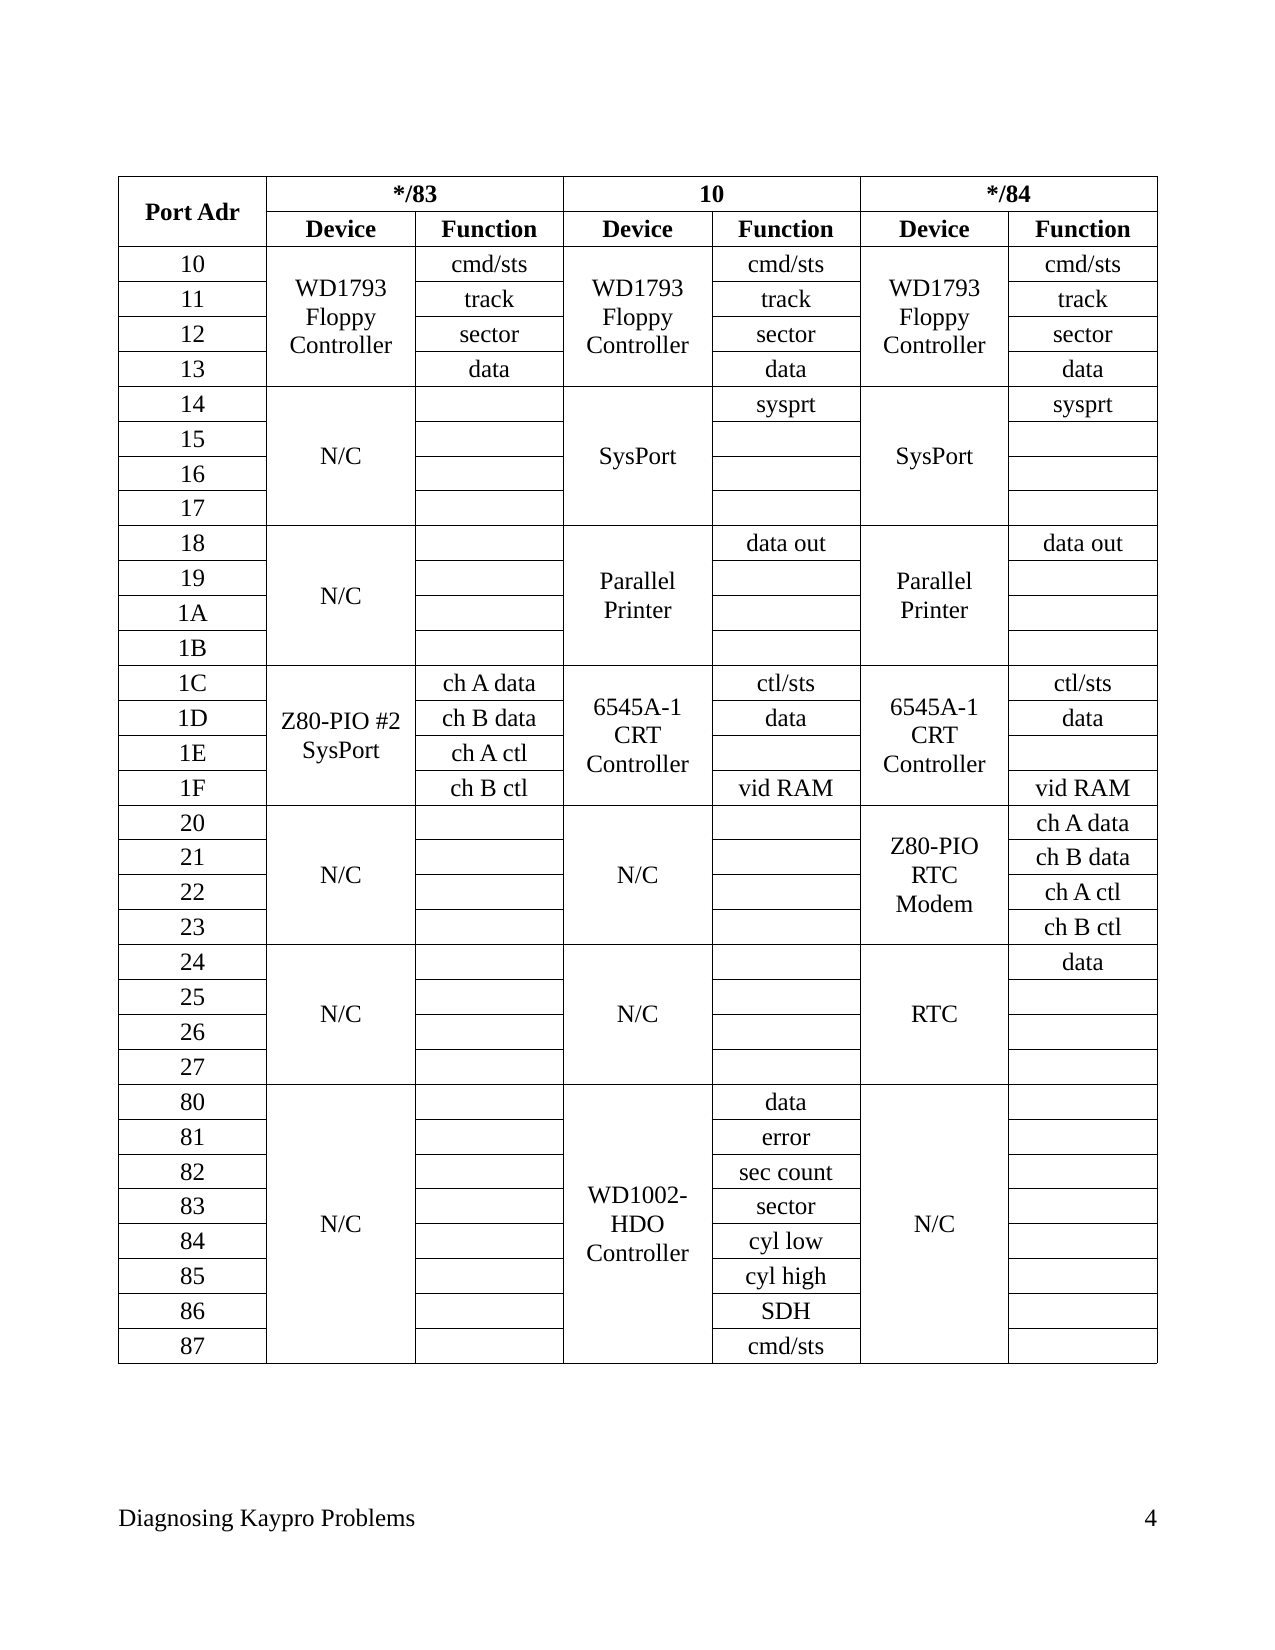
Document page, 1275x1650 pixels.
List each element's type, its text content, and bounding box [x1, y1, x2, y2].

table_cell 11 [119, 282, 266, 316]
table_cell track [1009, 282, 1157, 316]
table_cell [1009, 1085, 1157, 1118]
table_cell [1009, 491, 1157, 525]
table_cell cmd/sts [1009, 247, 1157, 281]
table_cell data [1009, 701, 1157, 735]
table_cell sector [1009, 317, 1157, 351]
table_cell [1009, 980, 1157, 1014]
table_cell [416, 1155, 563, 1188]
table_cell 26 [119, 1015, 266, 1049]
table_cell [416, 561, 563, 595]
table_cell sector [416, 317, 563, 351]
table_cell [713, 910, 860, 944]
table_cell [1009, 457, 1157, 490]
table_cell 82 [119, 1155, 266, 1188]
table_cell 1C [119, 666, 266, 700]
table_cell ch B data [416, 701, 563, 735]
table_cell [416, 457, 563, 490]
table_cell RTC [861, 945, 1008, 1084]
table_cell 17 [119, 491, 266, 525]
table_cell [1009, 1259, 1157, 1293]
table_cell cmd/sts [713, 1329, 860, 1363]
table_cell 81 [119, 1120, 266, 1153]
table_cell Device [861, 212, 1008, 246]
table_cell data [1009, 945, 1157, 979]
table_cell track [713, 282, 860, 316]
table_cell data [416, 352, 563, 386]
table_cell [713, 596, 860, 630]
table_cell 6545A-1 CRT Controller [861, 666, 1008, 804]
table_cell [713, 840, 860, 874]
table_cell 19 [119, 561, 266, 595]
table_cell 83 [119, 1189, 266, 1223]
table_cell 12 [119, 317, 266, 351]
table_cell cmd/sts [416, 247, 563, 281]
table_cell cmd/sts [713, 247, 860, 281]
table_cell 27 [119, 1050, 266, 1084]
table_cell [416, 631, 563, 665]
table_cell 1D [119, 701, 266, 735]
table_cell ch B ctl [416, 771, 563, 804]
table_cell 87 [119, 1329, 266, 1363]
table_cell [416, 840, 563, 874]
table_cell N/C [267, 806, 415, 944]
table_cell 80 [119, 1085, 266, 1118]
table_cell 21 [119, 840, 266, 874]
table_cell 20 [119, 806, 266, 839]
table_cell [713, 457, 860, 490]
table_cell [416, 980, 563, 1014]
table_cell 1B [119, 631, 266, 665]
table_cell 84 [119, 1224, 266, 1258]
table_cell data [1009, 352, 1157, 386]
table_cell [1009, 1189, 1157, 1223]
table_header Port Adr [119, 177, 266, 246]
table_cell [416, 806, 563, 839]
table_cell [416, 1189, 563, 1223]
table_cell 18 [119, 526, 266, 560]
table_cell Device [267, 212, 415, 246]
table_cell [1009, 1155, 1157, 1188]
table_cell sysprt [713, 387, 860, 421]
table_cell N/C [267, 945, 415, 1084]
table_cell Parallel Printer [564, 526, 712, 665]
table_cell 25 [119, 980, 266, 1014]
table_cell data out [713, 526, 860, 560]
table_cell Z80-PIO #2 SysPort [267, 666, 415, 804]
table_cell [1009, 422, 1157, 456]
table_cell [713, 491, 860, 525]
table_cell Z80-PIO RTC Modem [861, 806, 1008, 944]
table_header */84 [861, 177, 1157, 211]
table_cell [416, 1015, 563, 1049]
table_cell 13 [119, 352, 266, 386]
table_cell [416, 1050, 563, 1084]
table_cell [713, 631, 860, 665]
table_cell SDH [713, 1294, 860, 1328]
table_cell N/C [267, 1085, 415, 1363]
table_cell [416, 945, 563, 979]
table_cell 24 [119, 945, 266, 979]
table_cell WD1793 Floppy Controller [267, 247, 415, 386]
table_cell ch A data [1009, 806, 1157, 839]
table_cell 86 [119, 1294, 266, 1328]
table_cell WD1793 Floppy Controller [564, 247, 712, 386]
table_cell Device [564, 212, 712, 246]
table_cell N/C [861, 1085, 1008, 1363]
table_cell [1009, 1224, 1157, 1258]
table_cell [416, 596, 563, 630]
table_cell Function [1009, 212, 1157, 246]
table_cell sector [713, 1189, 860, 1223]
table_cell 23 [119, 910, 266, 944]
table_cell error [713, 1120, 860, 1153]
table_cell [1009, 1120, 1157, 1153]
table_cell 16 [119, 457, 266, 490]
table_header */83 [267, 177, 563, 211]
table_cell 10 [119, 247, 266, 281]
table_cell 85 [119, 1259, 266, 1293]
table_cell ctl/sts [1009, 666, 1157, 700]
table_cell [713, 561, 860, 595]
table_cell ch A ctl [416, 736, 563, 769]
table_cell data [713, 352, 860, 386]
table_cell [1009, 1050, 1157, 1084]
table_cell cyl low [713, 1224, 860, 1258]
table_cell 14 [119, 387, 266, 421]
table_cell [713, 806, 860, 839]
table_cell N/C [267, 387, 415, 525]
table_cell SysPort [564, 387, 712, 525]
table_cell [713, 736, 860, 769]
table_cell [713, 422, 860, 456]
table_cell sec count [713, 1155, 860, 1188]
table_cell Function [416, 212, 563, 246]
table_cell [416, 422, 563, 456]
table_cell [713, 875, 860, 909]
table_cell [1009, 631, 1157, 665]
table_cell Function [713, 212, 860, 246]
table_cell WD1793 Floppy Controller [861, 247, 1008, 386]
table_cell ch B data [1009, 840, 1157, 874]
table_cell SysPort [861, 387, 1008, 525]
table_cell 6545A-1 CRT Controller [564, 666, 712, 804]
table_cell data [713, 1085, 860, 1118]
table_cell 1A [119, 596, 266, 630]
table_cell [1009, 1015, 1157, 1049]
table_cell [713, 1015, 860, 1049]
table_cell [713, 980, 860, 1014]
table_cell 1F [119, 771, 266, 804]
table_cell [416, 1120, 563, 1153]
table_cell cyl high [713, 1259, 860, 1293]
table_cell track [416, 282, 563, 316]
table_cell sysprt [1009, 387, 1157, 421]
table_cell vid RAM [713, 771, 860, 804]
table_cell [713, 1050, 860, 1084]
table_cell [416, 910, 563, 944]
table_cell data [713, 701, 860, 735]
table_header 10 [564, 177, 860, 211]
table_cell ch A data [416, 666, 563, 700]
table_cell [416, 491, 563, 525]
table_cell WD1002-HDO Controller [564, 1085, 712, 1363]
table_cell [1009, 736, 1157, 769]
table_cell [1009, 561, 1157, 595]
table_cell [416, 526, 563, 560]
table_cell 22 [119, 875, 266, 909]
table_cell [416, 1329, 563, 1363]
table_cell [416, 387, 563, 421]
table_cell sector [713, 317, 860, 351]
table_cell [1009, 1329, 1157, 1363]
table_cell N/C [564, 806, 712, 944]
table_cell [416, 875, 563, 909]
table_cell Parallel Printer [861, 526, 1008, 665]
table_cell N/C [267, 526, 415, 665]
table_cell 1E [119, 736, 266, 769]
table_cell N/C [564, 945, 712, 1084]
table_cell [1009, 1294, 1157, 1328]
table_cell ch B ctl [1009, 910, 1157, 944]
table_cell vid RAM [1009, 771, 1157, 804]
table_cell [416, 1224, 563, 1258]
table_cell ctl/sts [713, 666, 860, 700]
table_cell data out [1009, 526, 1157, 560]
table_cell ch A ctl [1009, 875, 1157, 909]
table_cell [416, 1294, 563, 1328]
table_cell 15 [119, 422, 266, 456]
table_cell [1009, 596, 1157, 630]
table_cell [416, 1259, 563, 1293]
table_cell [416, 1085, 563, 1118]
table_cell [713, 945, 860, 979]
